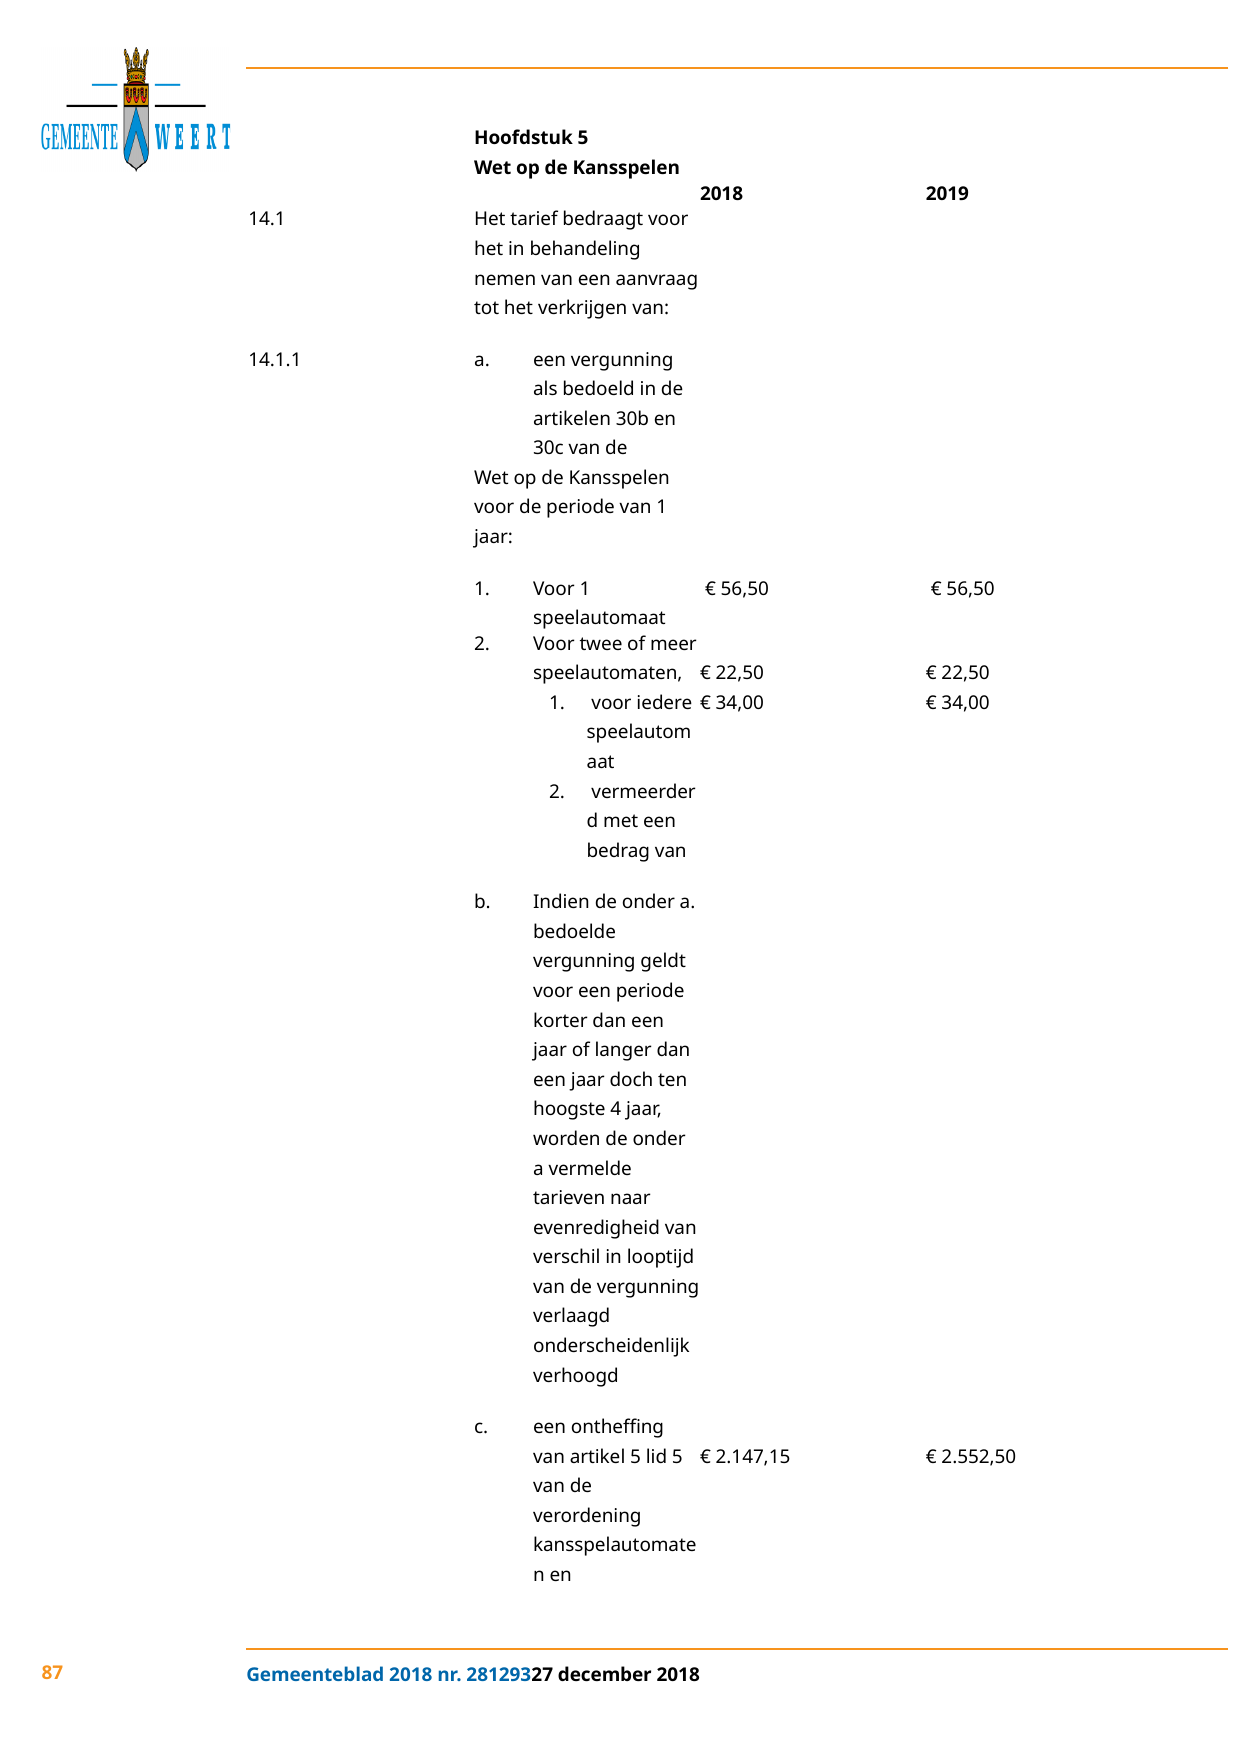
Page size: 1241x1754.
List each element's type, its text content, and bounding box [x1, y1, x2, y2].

table_cell [248, 320, 474, 346]
table_cell Het tarief bedraagt voor het in behandeling nemen van een aanvraag tot het verkrijgen van: [474, 206, 700, 320]
table_cell 2019 [926, 180, 1152, 206]
table_cell [248, 549, 474, 575]
table_cell [474, 180, 700, 206]
table_cell [474, 863, 700, 888]
table_cell [700, 549, 926, 575]
table_cell [926, 1388, 1152, 1413]
table_cell € 2.552,50 [926, 1413, 1152, 1587]
table_cell 14.1.1 [248, 346, 474, 549]
table_cell [700, 889, 926, 1388]
table_cell € 22,50 € 34,00 [926, 630, 1152, 863]
table_cell [248, 889, 474, 1388]
table_cell € 56,50 [700, 575, 926, 630]
table_cell [474, 549, 700, 575]
table_cell [926, 863, 1152, 888]
table_cell [700, 346, 926, 549]
table_cell Voor twee of meer speelautomaten, voor iedere speelautomaat vermeerderd met een bedrag van [474, 630, 700, 863]
table_cell [248, 1413, 474, 1587]
table_cell [700, 206, 926, 320]
table_cell 2018 [700, 180, 926, 206]
table_cell [700, 863, 926, 888]
table_cell [248, 1388, 474, 1413]
table_cell € 2.147,15 [700, 1413, 926, 1587]
table_cell [926, 320, 1152, 346]
table_cell [248, 863, 474, 888]
table_cell [926, 206, 1152, 320]
table_cell € 22,50 € 34,00 [700, 630, 926, 863]
table_cell een ontheffing van artikel 5 lid 5 van de verordening kansspelautomaten en [474, 1413, 700, 1587]
table_header [700, 125, 926, 180]
table_cell [700, 320, 926, 346]
table_cell [474, 1388, 700, 1413]
table_cell [248, 630, 474, 863]
table_cell [926, 346, 1152, 549]
table_cell [926, 889, 1152, 1388]
table_cell [474, 320, 700, 346]
table_header [926, 125, 1152, 180]
table_cell [248, 575, 474, 630]
table_cell € 56,50 [926, 575, 1152, 630]
table_cell 14.1 [248, 206, 474, 320]
picture [41, 47, 231, 172]
table_cell een vergunning als bedoeld in de artikelen 30b en 30c van de Wet op de Kansspelen voor de periode van 1 jaar: [474, 346, 700, 549]
table_cell [700, 1388, 926, 1413]
table_cell [926, 549, 1152, 575]
table_header Hoofdstuk 5 Wet op de Kansspelen [474, 125, 700, 180]
table_cell Indien de onder a. bedoelde vergunning geldt voor een periode korter dan een jaar of langer dan een jaar doch ten hoogste 4 jaar, worden de onder a vermelde tarieven naar evenredigheid van verschil in looptijd van de vergunning verlaagd onderscheidenlijk verhoogd [474, 889, 700, 1388]
table_cell Voor 1 speelautomaat [474, 575, 700, 630]
table_header [248, 125, 474, 180]
table_cell [248, 180, 474, 206]
